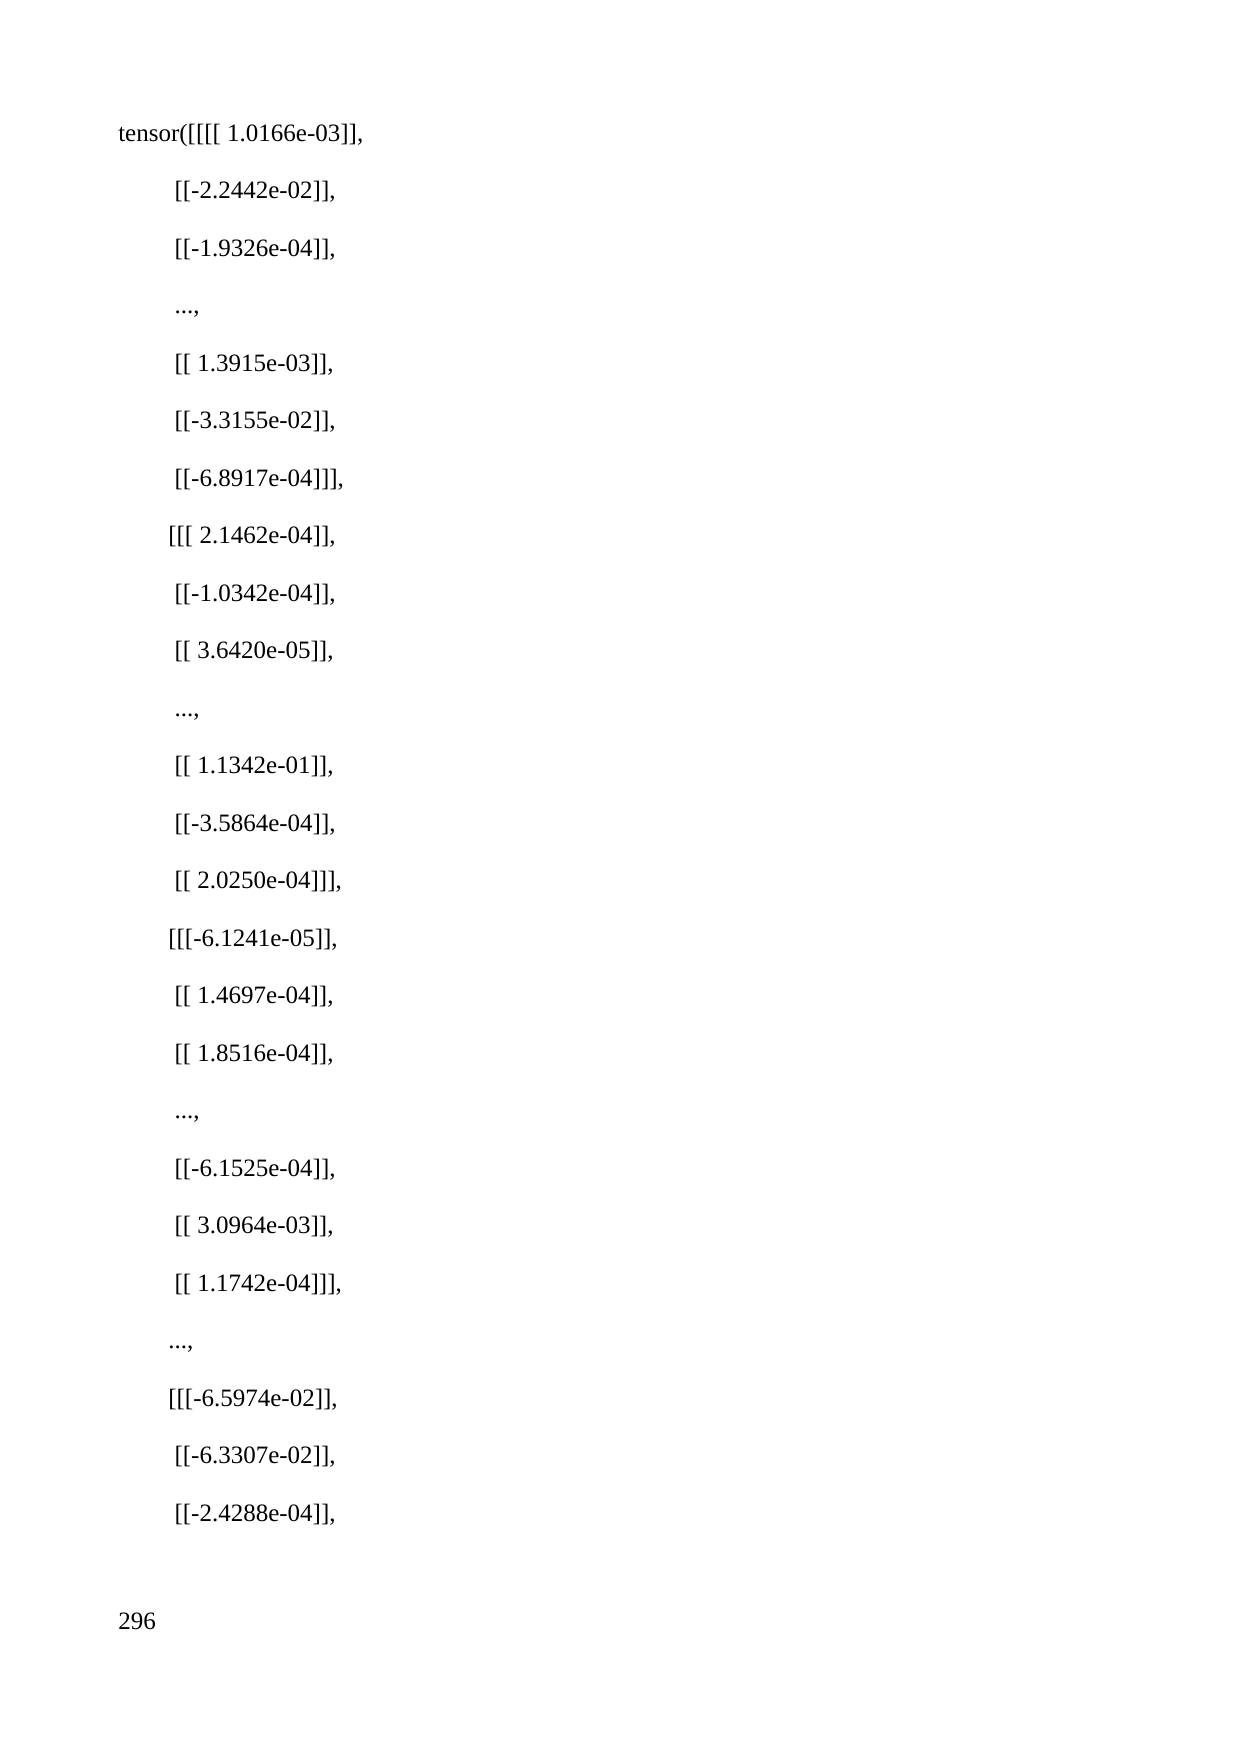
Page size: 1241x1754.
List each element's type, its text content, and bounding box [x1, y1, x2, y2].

text [[-1.0342e-04]], [118, 578, 1122, 607]
text [[-6.3307e-02]], [118, 1441, 1122, 1469]
text ..., [118, 1326, 1122, 1354]
text [[ 1.4697e-04]], [118, 981, 1122, 1009]
text [[ 1.1342e-01]], [118, 751, 1122, 779]
text [[ 1.1742e-04]]], [118, 1268, 1122, 1297]
text [[-3.5864e-04]], [118, 808, 1122, 837]
text [[ 3.0964e-03]], [118, 1211, 1122, 1239]
text [[[-6.5974e-02]], [118, 1383, 1122, 1412]
text [[-2.2442e-02]], [118, 176, 1122, 204]
text [[[-6.1241e-05]], [118, 923, 1122, 952]
text [[[ 2.1462e-04]], [118, 521, 1122, 549]
text [[-6.8917e-04]]], [118, 463, 1122, 492]
text [[-1.9326e-04]], [118, 233, 1122, 262]
text ..., [118, 693, 1122, 722]
text [[ 1.3915e-03]], [118, 348, 1122, 377]
text [[ 2.0250e-04]]], [118, 866, 1122, 894]
text ..., [118, 291, 1122, 319]
text [[ 1.8516e-04]], [118, 1038, 1122, 1067]
text ..., [118, 1096, 1122, 1124]
text [[-3.3155e-02]], [118, 406, 1122, 434]
text [[ 3.6420e-05]], [118, 636, 1122, 664]
text [[-6.1525e-04]], [118, 1153, 1122, 1182]
text [[-2.4288e-04]], [118, 1498, 1122, 1527]
text tensor([[[[ 1.0166e-03]], [118, 118, 1122, 147]
